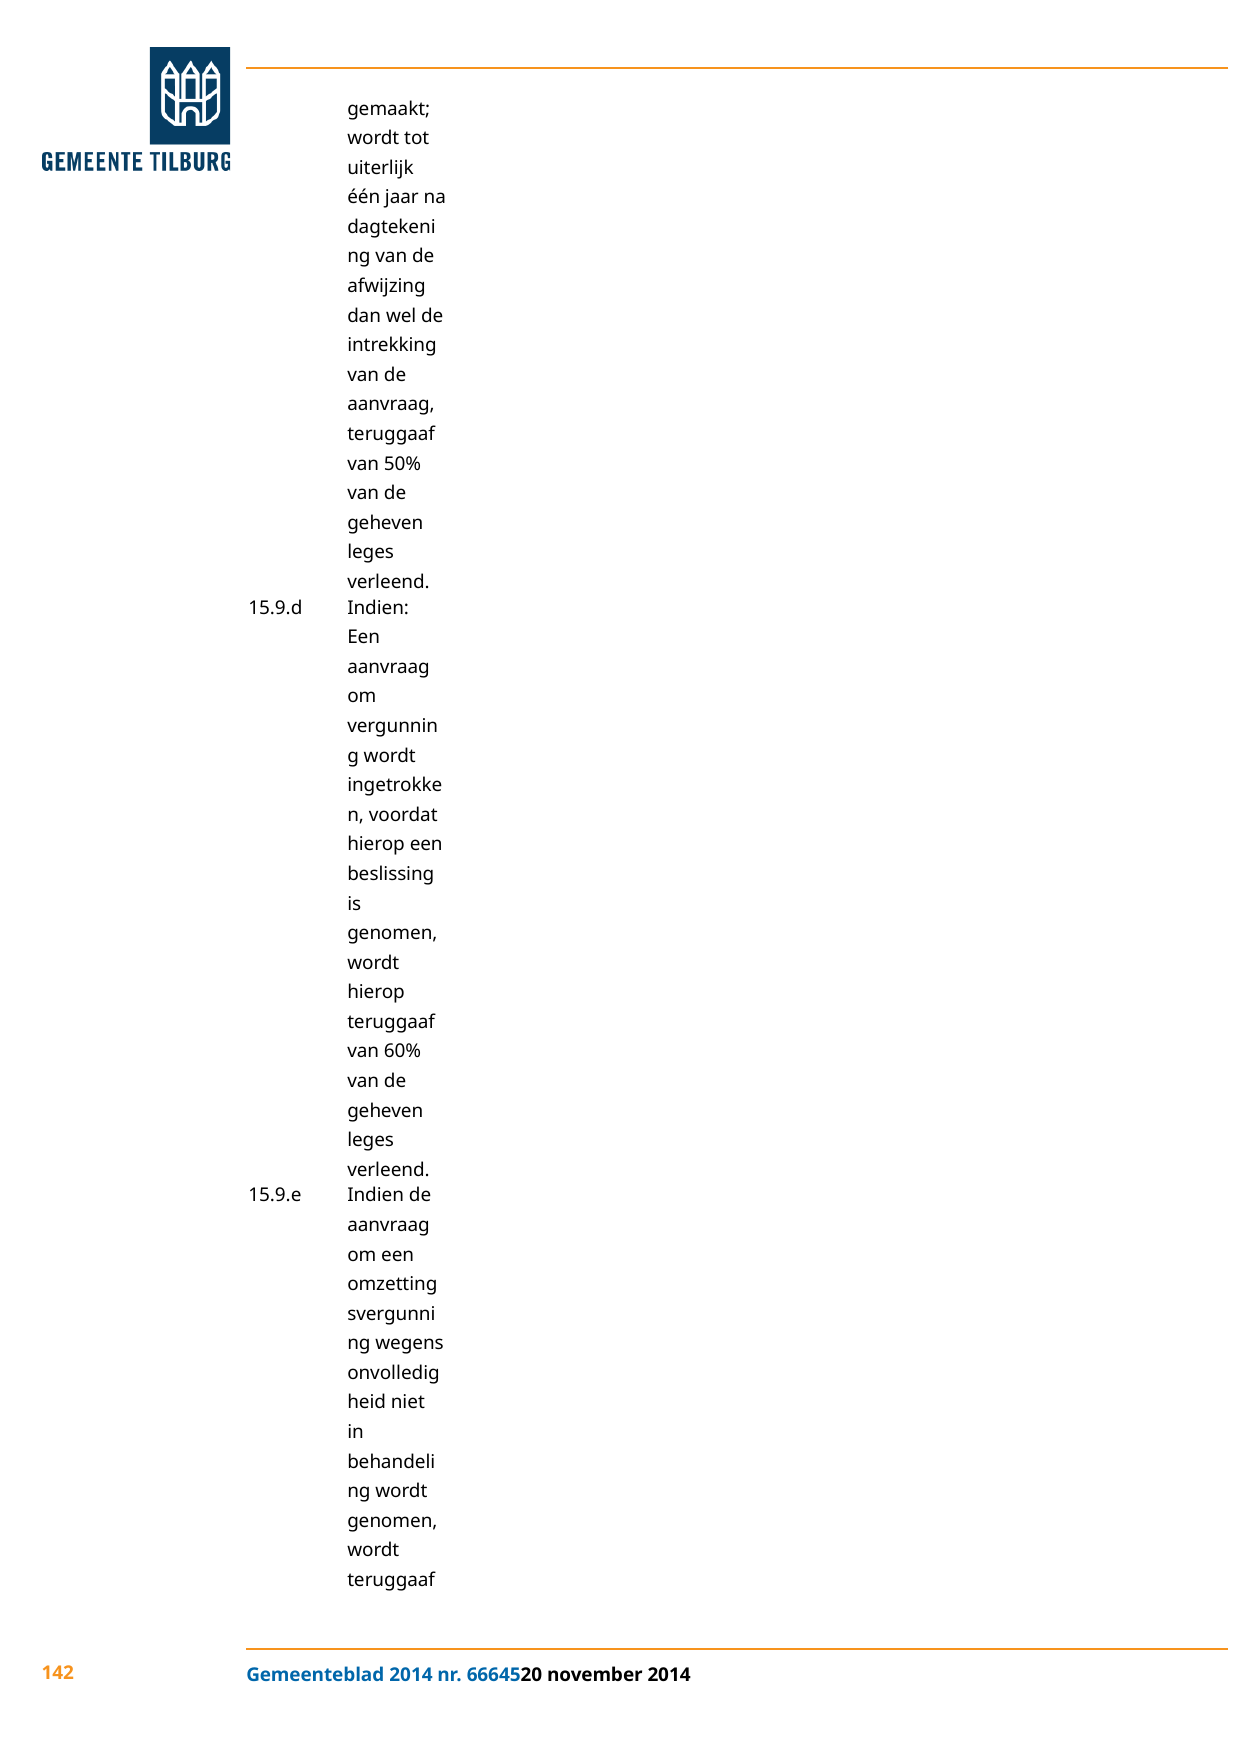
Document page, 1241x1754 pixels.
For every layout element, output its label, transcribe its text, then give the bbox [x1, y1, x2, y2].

table_cell 15.9.d [248, 594, 347, 1182]
table_cell gemaakt; wordt tot uiterlijk één jaar na dagtekening van de afwijzing dan wel de intrekking van de aanvraag, teruggaaf van 50% van de geheven leges verleend. [347, 95, 446, 594]
table_cell [756, 594, 855, 1182]
table_cell 15.9.e [248, 1182, 347, 1592]
picture [41, 47, 231, 172]
table_cell [756, 95, 855, 594]
table_cell [248, 95, 347, 594]
table_cell Indien de aanvraag om een omzettingsvergunning wegens onvolledigheid niet in behandeling wordt genomen, wordt teruggaaf [347, 1182, 446, 1592]
table_cell [446, 594, 756, 1182]
table_cell [446, 1182, 756, 1592]
table_cell [756, 1182, 855, 1592]
table_cell [446, 95, 756, 594]
table_cell Indien: Een aanvraag om vergunning wordt ingetrokken, voordat hierop een beslissing is genomen, wordt hierop teruggaaf van 60% van de geheven leges verleend. [347, 594, 446, 1182]
